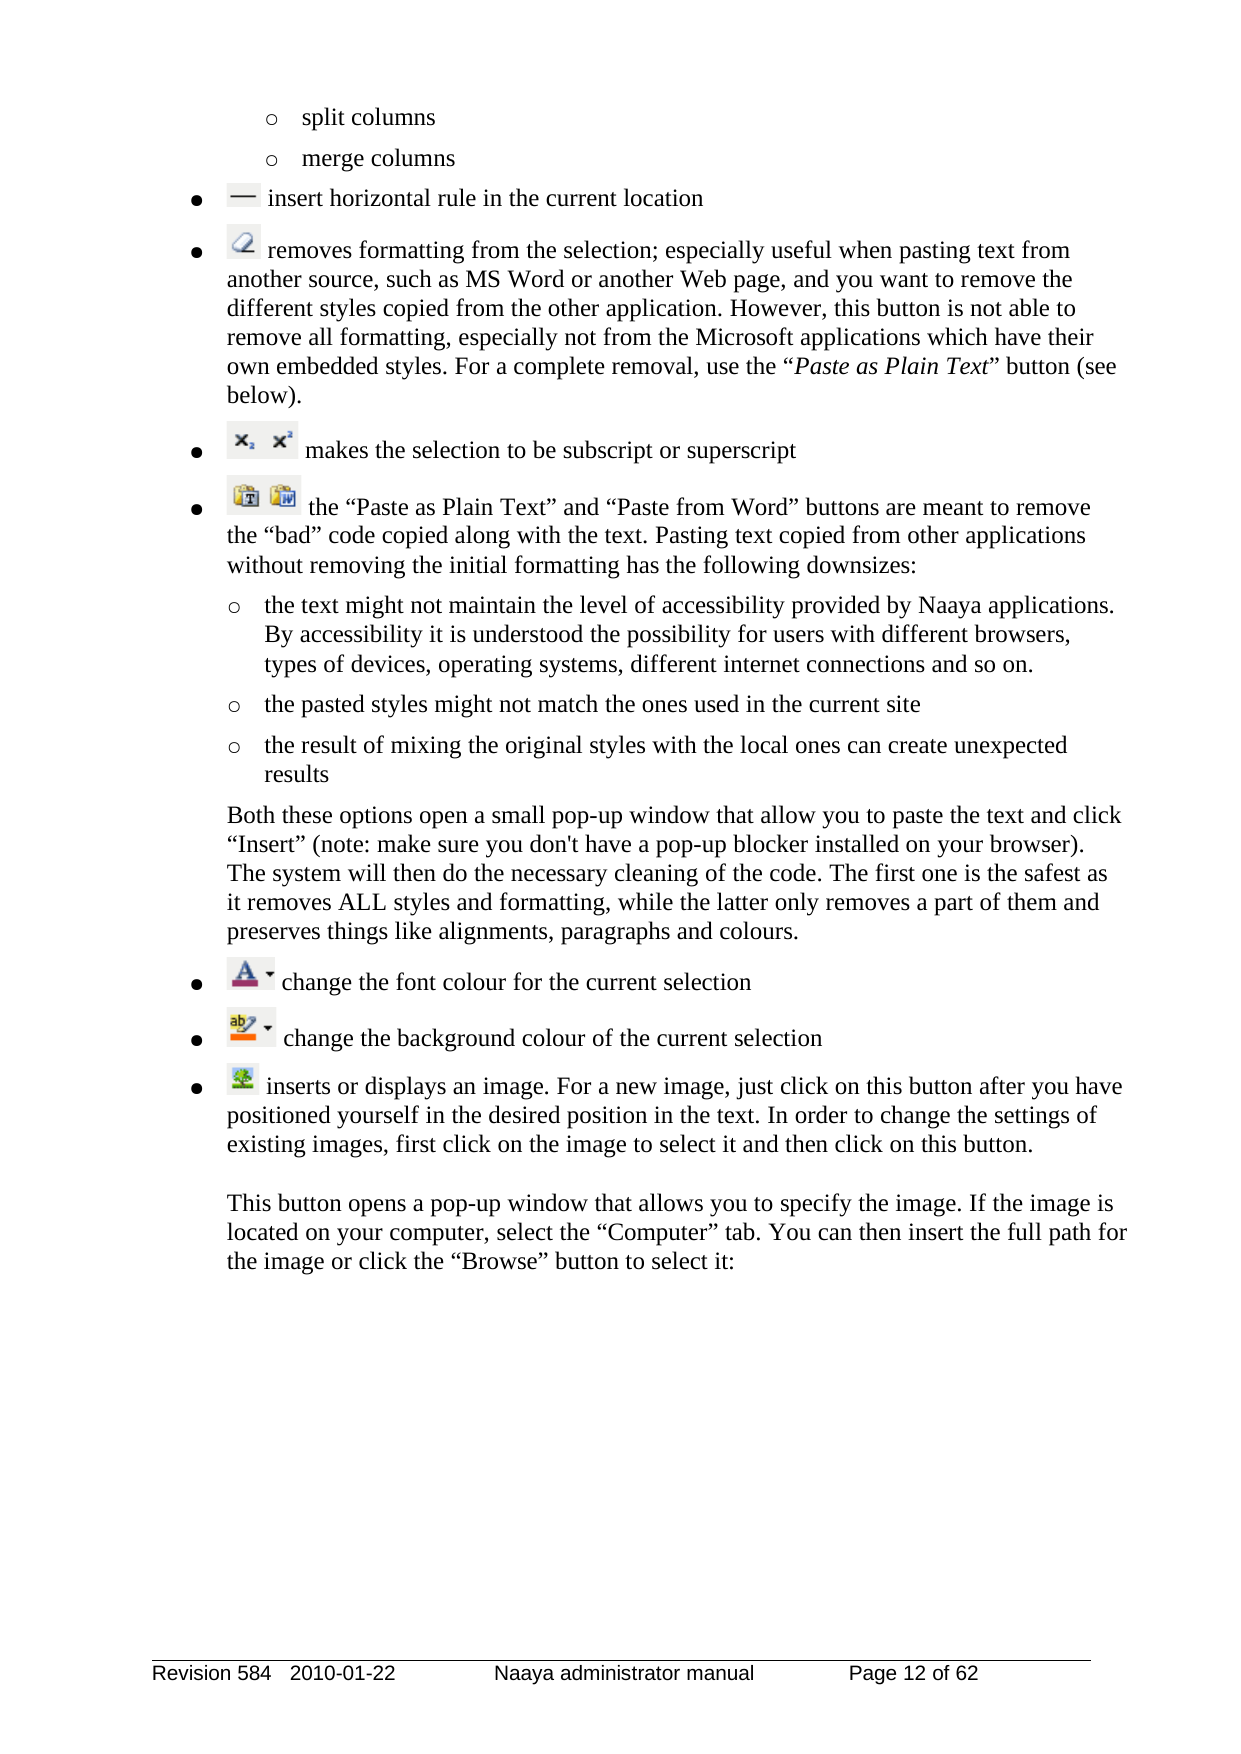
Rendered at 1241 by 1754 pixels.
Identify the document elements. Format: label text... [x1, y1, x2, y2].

list split columns [264, 102, 1128, 131]
list the pasted styles might not match the ones used in the current site [227, 689, 1128, 718]
list the text might not maintain the level of accessibility provided by Naaya applications. By accessibility it is understood the possibility for users with different browsers, types of devices, operating systems, different internet connections and so on. [227, 590, 1128, 677]
list removes formatting from the selection; especially useful when pasting text from another source, such as MS Word or another Web page, and you want to remove the different styles copied from the other application. However, this button is not able to remove all formatting, especially not from the Microsoft applications which have their own embedded styles. For a complete removal, use the “Paste as Plain Text” button (see below). [189, 224, 1128, 409]
picture [226, 1007, 277, 1047]
list makes the selection to be subscript or superscript [189, 421, 1128, 464]
picture [226, 957, 275, 990]
list merge columns [264, 142, 1128, 171]
picture [226, 1063, 260, 1095]
list change the background colour of the current selection [189, 1007, 1128, 1052]
list the result of mixing the original styles with the local ones can create unexpected results [227, 730, 1128, 788]
picture [226, 183, 261, 207]
list Both these options open a small pop-up window that allow you to paste the text and click “Insert” (note: make sure you don't have a pop-up blocker installed on your browser). The system will then do the necessary cleaning of the code. The first one is the safest as it removes ALL styles and formatting, while the latter only removes a part of them and preserves things like alignments, paragraphs and colours. [189, 800, 1128, 945]
list insert horizontal rule in the current location [189, 183, 1128, 212]
picture [226, 224, 261, 259]
list inserts or displays an image. For a new image, just click on this button after you have positioned yourself in the desired position in the text. In order to change the settings of existing images, first click on the image to select it and then click on this button. This button opens a pop-up window that allows you to specify the image. If the image is located on your computer, select the “Computer” tab. You can then insert the full path for the image or click the “Browse” button to select it: [189, 1063, 1128, 1275]
list the “Paste as Plain Text” and “Paste from Word” buttons are meant to remove the “bad” code copied along with the text. Pasting text copied from other applications without removing the initial formatting has the following downsizes: [189, 476, 1128, 578]
list change the font colour for the current selection [189, 957, 1128, 995]
picture [226, 475, 302, 515]
picture [226, 421, 299, 459]
